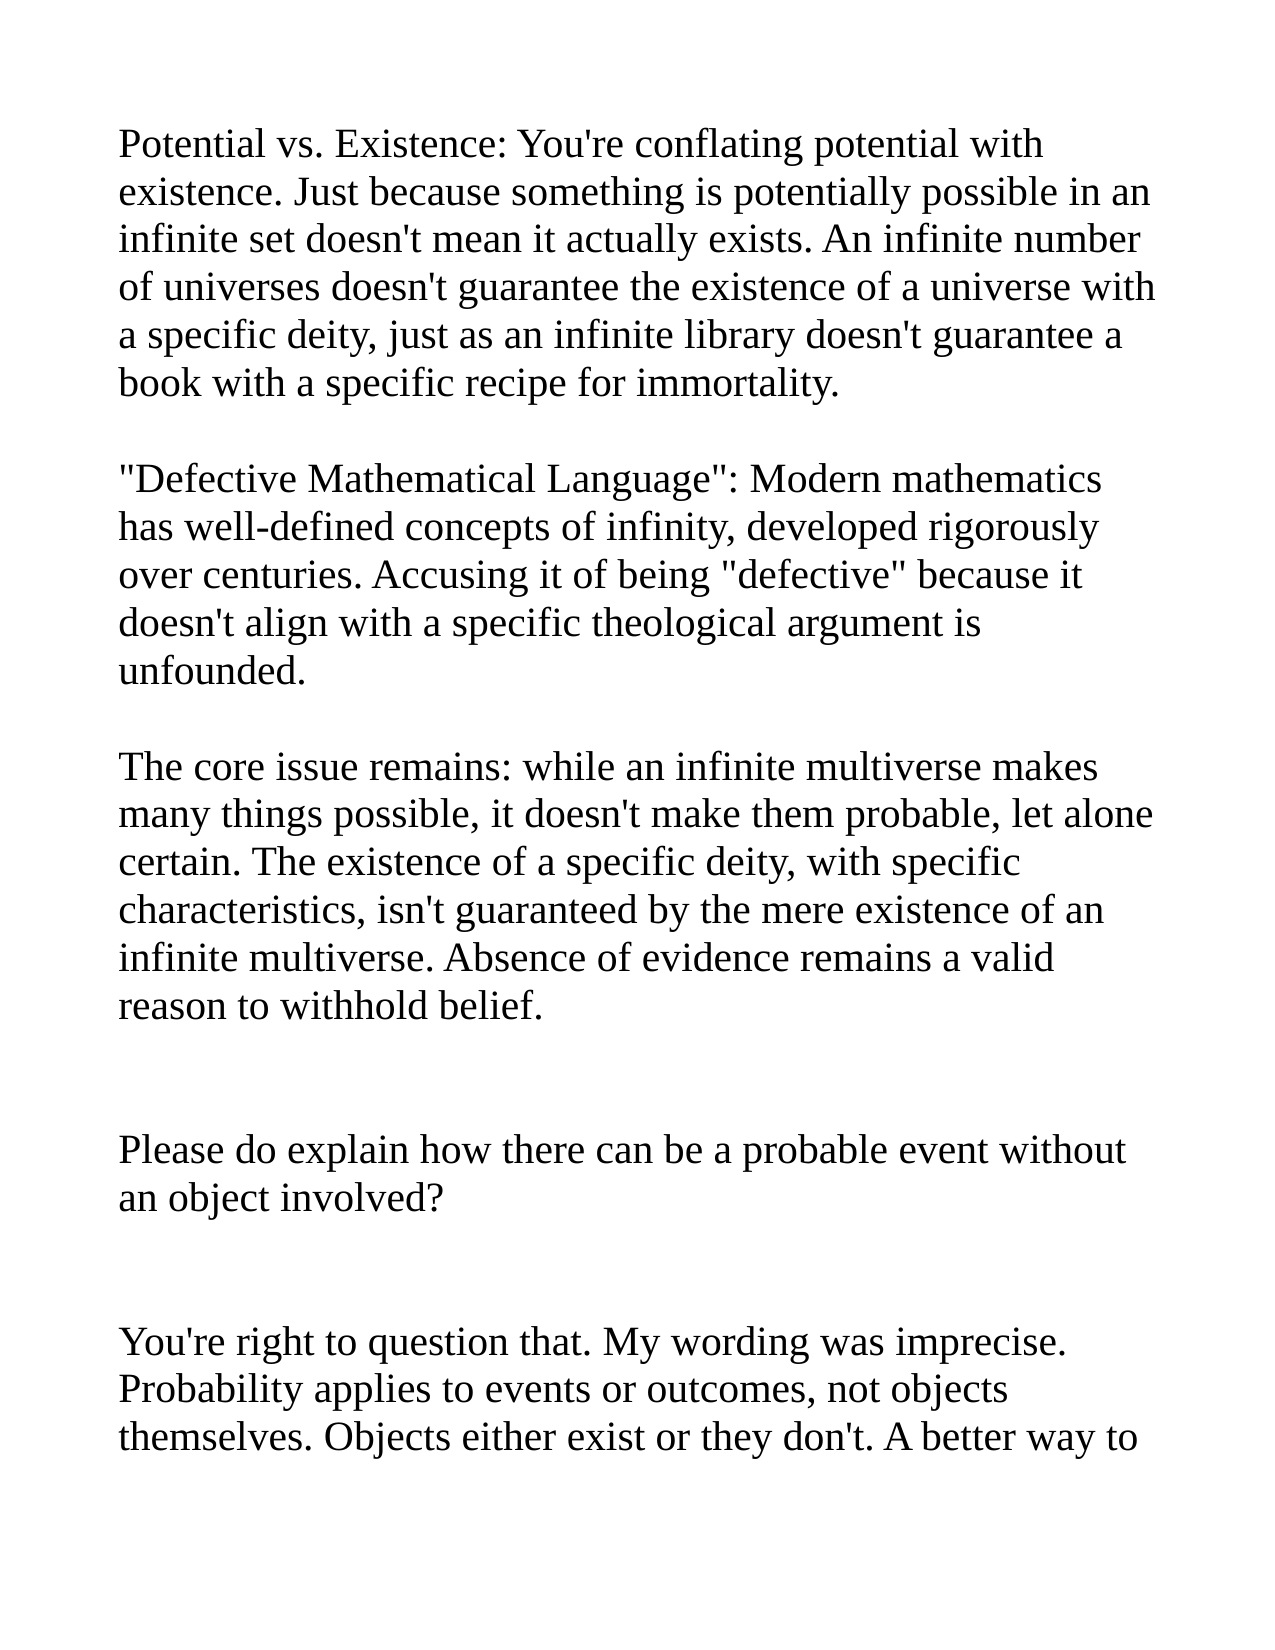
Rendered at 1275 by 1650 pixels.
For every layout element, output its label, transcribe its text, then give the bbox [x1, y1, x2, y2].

text Potential vs. Existence: You're conflating potential with existence. Just because something is potentially possible in an infinite set doesn't mean it actually exists. An infinite number of universes doesn't guarantee the existence of a universe with a specific deity, just as an infinite library doesn't guarantee a book with a specific recipe for immortality. [118, 118, 1157, 406]
text "Defective Mathematical Language": Modern mathematics has well-defined concepts of infinity, developed rigorously over centuries. Accusing it of being "defective" because it doesn't align with a specific theological argument is unfounded. [118, 453, 1157, 693]
text The core issue remains: while an infinite multiverse makes many things possible, it doesn't make them probable, let alone certain. The existence of a specific deity, with specific characteristics, isn't guaranteed by the mere existence of an infinite multiverse. Absence of evidence remains a valid reason to withhold belief. [118, 741, 1157, 1028]
text You're right to question that. My wording was imprecise. Probability applies to events or outcomes, not objects themselves. Objects either exist or they don't. A better way to [118, 1316, 1157, 1460]
text Please do explain how there can be a probable event without an object involved? [118, 1124, 1157, 1220]
